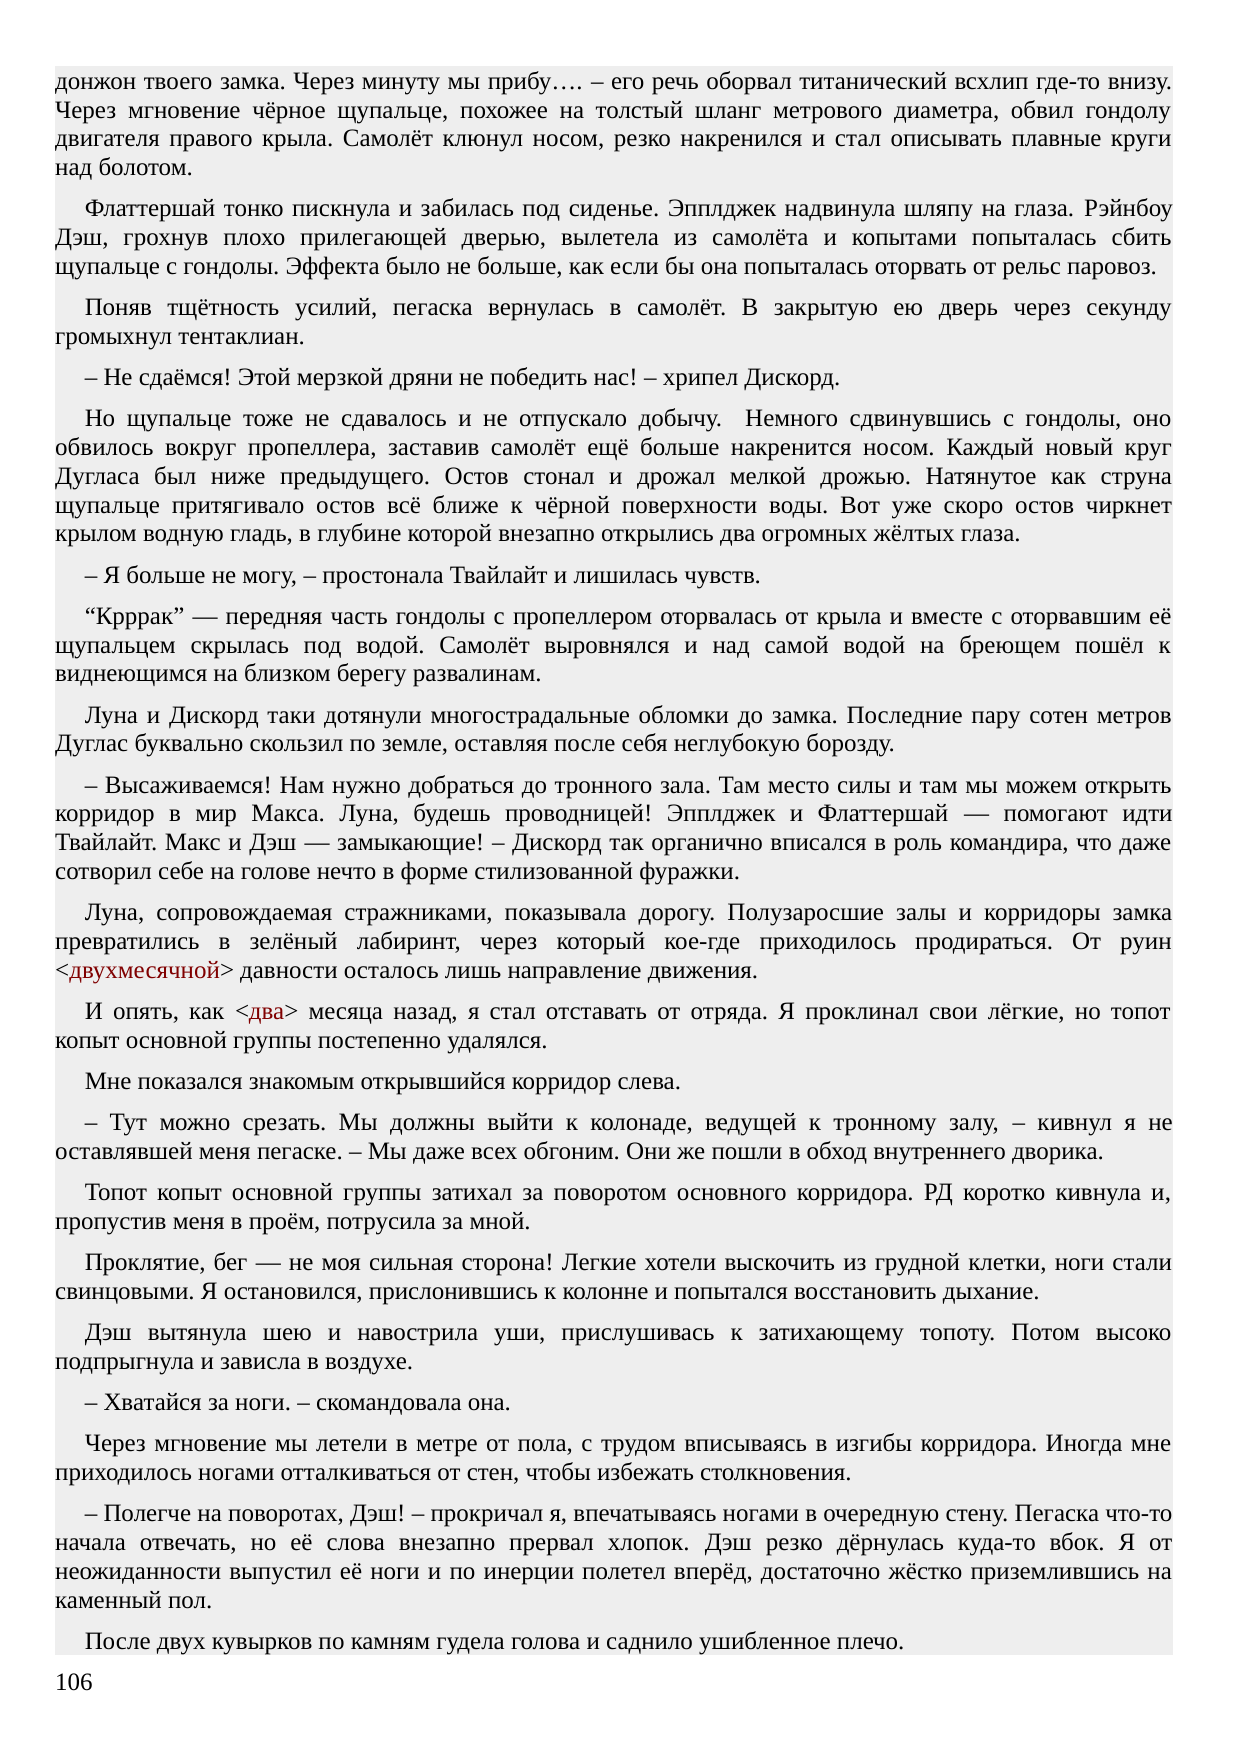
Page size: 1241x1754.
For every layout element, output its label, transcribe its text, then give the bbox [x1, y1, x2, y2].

text Поняв тщётность усилий, пегаска вернулась в самолёт. В закрытую ею дверь через секунду громыхнул тентаклиан. [55, 292, 1173, 350]
text Флаттершай тонко пискнула и забилась под сиденье. Эпплджек надвинула шляпу на глаза. Рэйнбоу Дэш, грохнув плохо прилегающей дверью, вылетела из самолёта и копытами попыталась сбить щупальце с гондолы. Эффекта было не больше, как если бы она попыталась оторвать от рельс паровоз. [55, 193, 1173, 280]
text И опять, как <два> месяца назад, я стал отставать от отряда. Я проклинал свои лёгкие, но топот копыт основной группы постепенно удалялся. [55, 996, 1173, 1053]
text “Крррак” — передняя часть гондолы с пропеллером оторвалась от крыла и вместе с оторвавшим её щупальцем скрылась под водой. Самолёт выровнялся и над самой водой на бреющем пошёл к виднеющимся на близком берегу развалинам. [55, 601, 1173, 687]
text – Хватайся за ноги. – скомандовала она. [55, 1387, 1173, 1416]
text Но щупальце тоже не сдавалось и не отпускало добычу. Немного сдвинувшись с гондолы, оно обвилось вокруг пропеллера, заставив самолёт ещё больше накренится носом. Каждый новый круг Дугласа был ниже предыдущего. Остов стонал и дрожал мелкой дрожью. Натянутое как струна щупальце притягивало остов всё ближе к чёрной поверхности воды. Вот уже скоро остов чиркнет крылом водную гладь, в глубине которой внезапно открылись два огромных жёлтых глаза. [55, 403, 1173, 547]
text После двух кувырков по камням гудела голова и саднило ушибленное плечо. [55, 1626, 1173, 1655]
text – Тут можно срезать. Мы должны выйти к колонаде, ведущей к тронному залу, – кивнул я не оставлявшей меня пегаске. – Мы даже всех обгоним. Они же пошли в обход внутреннего дворика. [55, 1107, 1173, 1165]
text – Не сдаёмся! Этой мерзкой дряни не победить нас! – хрипел Дискорд. [55, 362, 1173, 391]
text Проклятие, бег — не моя сильная сторона! Легкие хотели выскочить из грудной клетки, ноги стали свинцовыми. Я остановился, прислонившись к колонне и попытался восстановить дыхание. [55, 1247, 1173, 1305]
text – Я больше не могу, – простонала Твайлайт и лишилась чувств. [55, 560, 1173, 588]
text Луна, сопровождаемая стражниками, показывала дорогу. Полузаросшие залы и корридоры замка превратились в зелёный лабиринт, через который кое-где приходилось продираться. От руин <двухмесячной> давности осталось лишь направление движения. [55, 897, 1173, 983]
text Мне показался знакомым открывшийся корридор слева. [55, 1066, 1173, 1095]
text Через мгновение мы летели в метре от пола, с трудом вписываясь в изгибы корридора. Иногда мне приходилось ногами отталкиваться от стен, чтобы избежать столкновения. [55, 1428, 1173, 1486]
text донжон твоего замка. Через минуту мы прибу…. – его речь оборвал титанический всхлип где-то внизу. Через мгновение чёрное щупальце, похожее на толстый шланг метрового диаметра, обвил гондолу двигателя правого крыла. Самолёт клюнул носом, резко накренился и стал описывать плавные круги над болотом. [55, 66, 1173, 181]
text Дэш вытянула шею и навострила уши, прислушивась к затихающему топоту. Потом высоко подпрыгнула и зависла в воздухе. [55, 1317, 1173, 1375]
text Топот копыт основной группы затихал за поворотом основного корридора. РД коротко кивнула и, пропустив меня в проём, потрусила за мной. [55, 1177, 1173, 1235]
text – Высаживаемся! Нам нужно добраться до тронного зала. Там место силы и там мы можем открыть корридор в мир Макса. Луна, будешь проводницей! Эпплджек и Флаттершай — помогают идти Твайлайт. Макс и Дэш — замыкающие! – Дискорд так органично вписался в роль командира, что даже сотворил себе на голове нечто в форме стилизованной фуражки. [55, 770, 1173, 885]
text – Полегче на поворотах, Дэш! – прокричал я, впечатываясь ногами в очередную стену. Пегаска что-то начала отвечать, но её слова внезапно прервал хлопок. Дэш резко дёрнулась куда-то вбок. Я от неожиданности выпустил её ноги и по инерции полетел вперёд, достаточно жёстко приземлившись на каменный пол. [55, 1498, 1173, 1613]
text Луна и Дискорд таки дотянули многострадальные обломки до замка. Последние пару сотен метров Дуглас буквально скользил по земле, оставляя после себя неглубокую борозду. [55, 700, 1173, 757]
